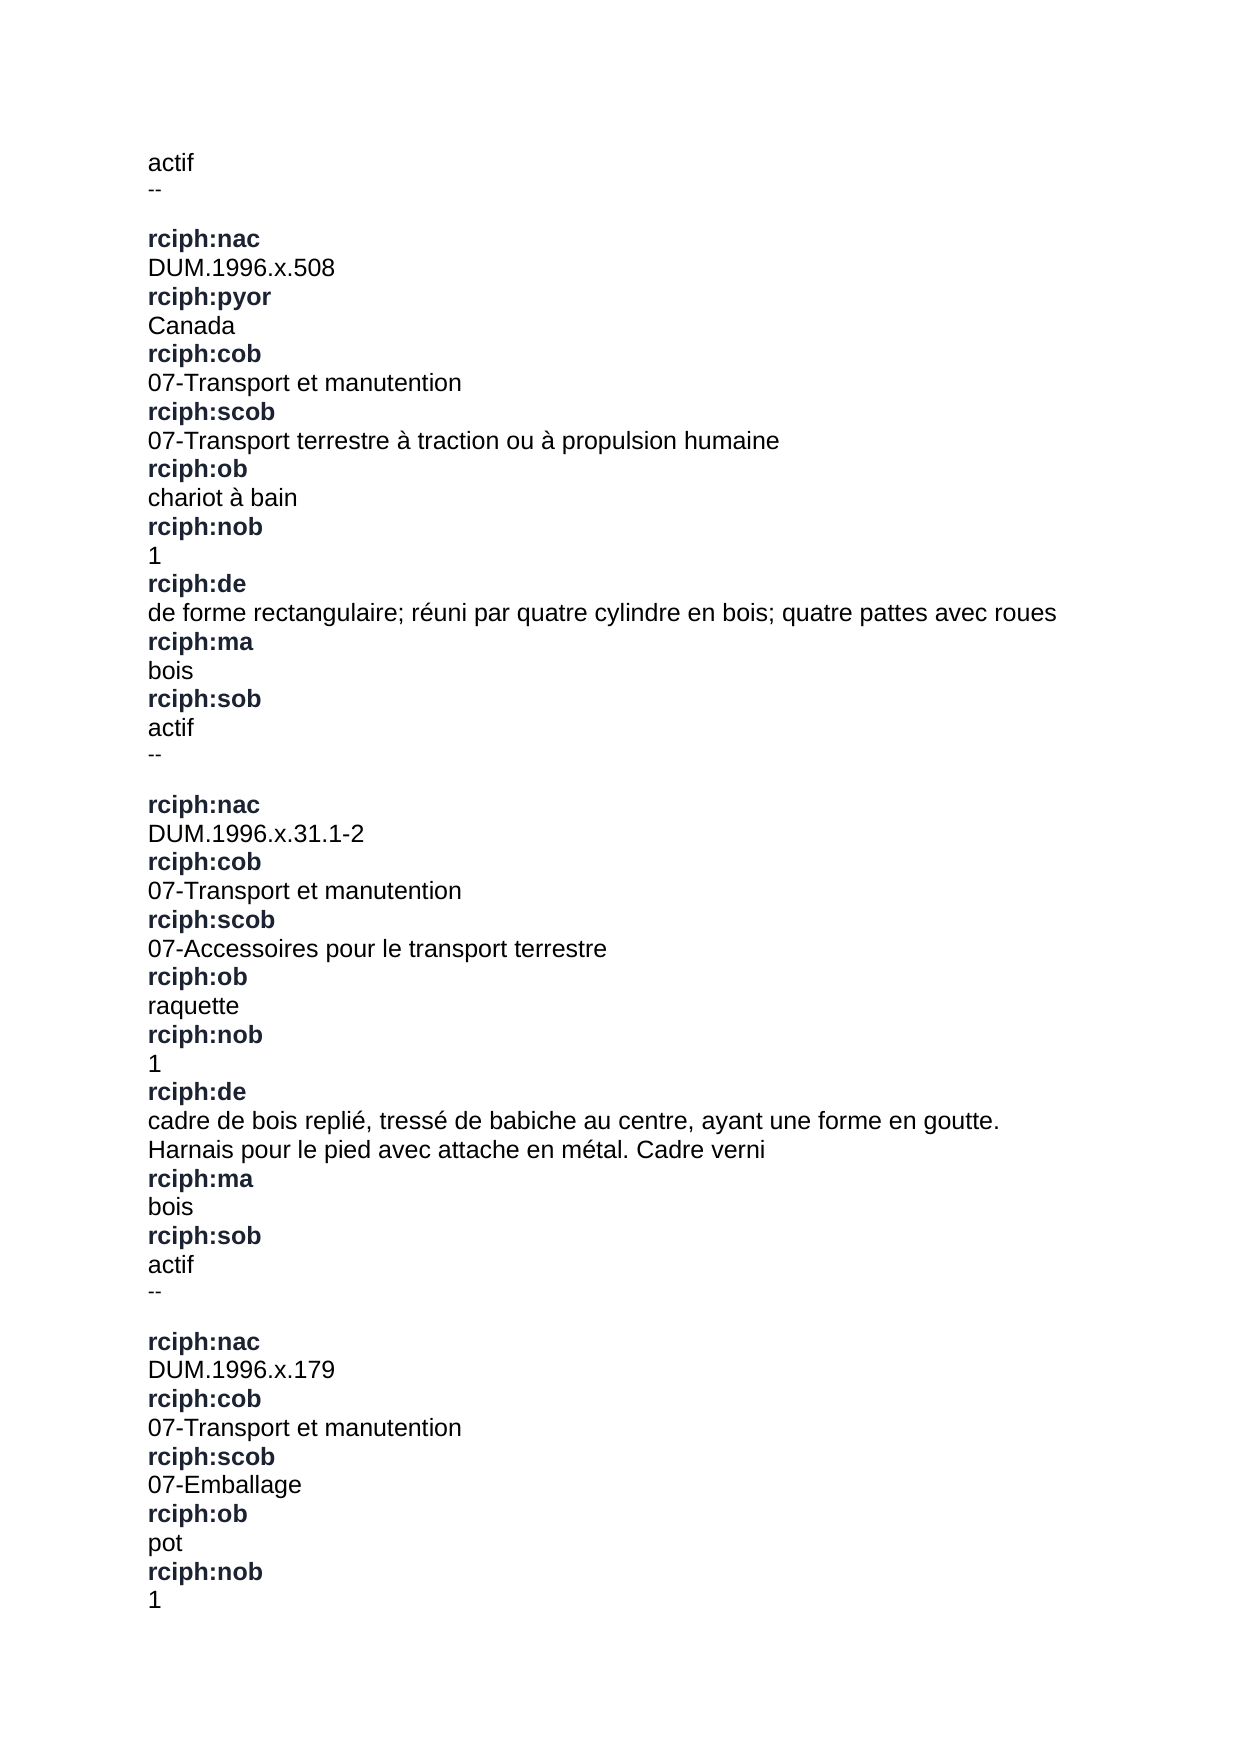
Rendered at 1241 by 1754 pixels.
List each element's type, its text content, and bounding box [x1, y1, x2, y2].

text rciph:cob [148, 847, 1092, 876]
text rciph:pyor [148, 282, 1092, 311]
text rciph:scob [148, 397, 1092, 426]
text rciph:cob [148, 339, 1092, 368]
text 07-Transport terrestre à traction ou à propulsion humaine [148, 426, 1092, 454]
text rciph:nac [148, 224, 1092, 253]
text -- [148, 176, 1092, 200]
text rciph:nob [148, 1020, 1092, 1048]
text 07-Transport et manutention [148, 1413, 1092, 1441]
text 1 [148, 1048, 1092, 1077]
text rciph:de [148, 569, 1092, 598]
text Canada [148, 311, 1092, 339]
text actif [148, 1250, 1092, 1278]
text 07-Accessoires pour le transport terrestre [148, 933, 1092, 962]
text raquette [148, 991, 1092, 1020]
text rciph:nac [148, 790, 1092, 818]
text rciph:ob [148, 454, 1092, 483]
text rciph:ma [148, 627, 1092, 656]
text de forme rectangulaire; réuni par quatre cylindre en bois; quatre pattes avec roues [148, 598, 1092, 627]
text rciph:de [148, 1077, 1092, 1106]
text -- [148, 1278, 1092, 1302]
text DUM.1996.x.508 [148, 253, 1092, 282]
text rciph:nac [148, 1326, 1092, 1355]
text cadre de bois replié, tressé de babiche au centre, ayant une forme en goutte. Harnais pour le pied avec attache en métal. Cadre verni [148, 1106, 1092, 1163]
text DUM.1996.x.31.1-2 [148, 818, 1092, 847]
text rciph:sob [148, 1221, 1092, 1250]
text rciph:sob [148, 684, 1092, 713]
text 07-Emballage [148, 1470, 1092, 1499]
text rciph:scob [148, 1441, 1092, 1470]
text 1 [148, 541, 1092, 569]
text rciph:ob [148, 962, 1092, 991]
text rciph:cob [148, 1384, 1092, 1413]
text -- [148, 742, 1092, 766]
text rciph:ma [148, 1163, 1092, 1192]
text DUM.1996.x.179 [148, 1355, 1092, 1384]
text actif [148, 148, 1092, 176]
text chariot à bain [148, 483, 1092, 512]
text bois [148, 656, 1092, 684]
text actif [148, 713, 1092, 742]
text rciph:ob [148, 1499, 1092, 1528]
text 07-Transport et manutention [148, 368, 1092, 397]
text rciph:nob [148, 1556, 1092, 1585]
text 1 [148, 1585, 1092, 1614]
text rciph:nob [148, 512, 1092, 541]
text bois [148, 1192, 1092, 1221]
text rciph:scob [148, 905, 1092, 933]
text pot [148, 1528, 1092, 1556]
text 07-Transport et manutention [148, 876, 1092, 905]
